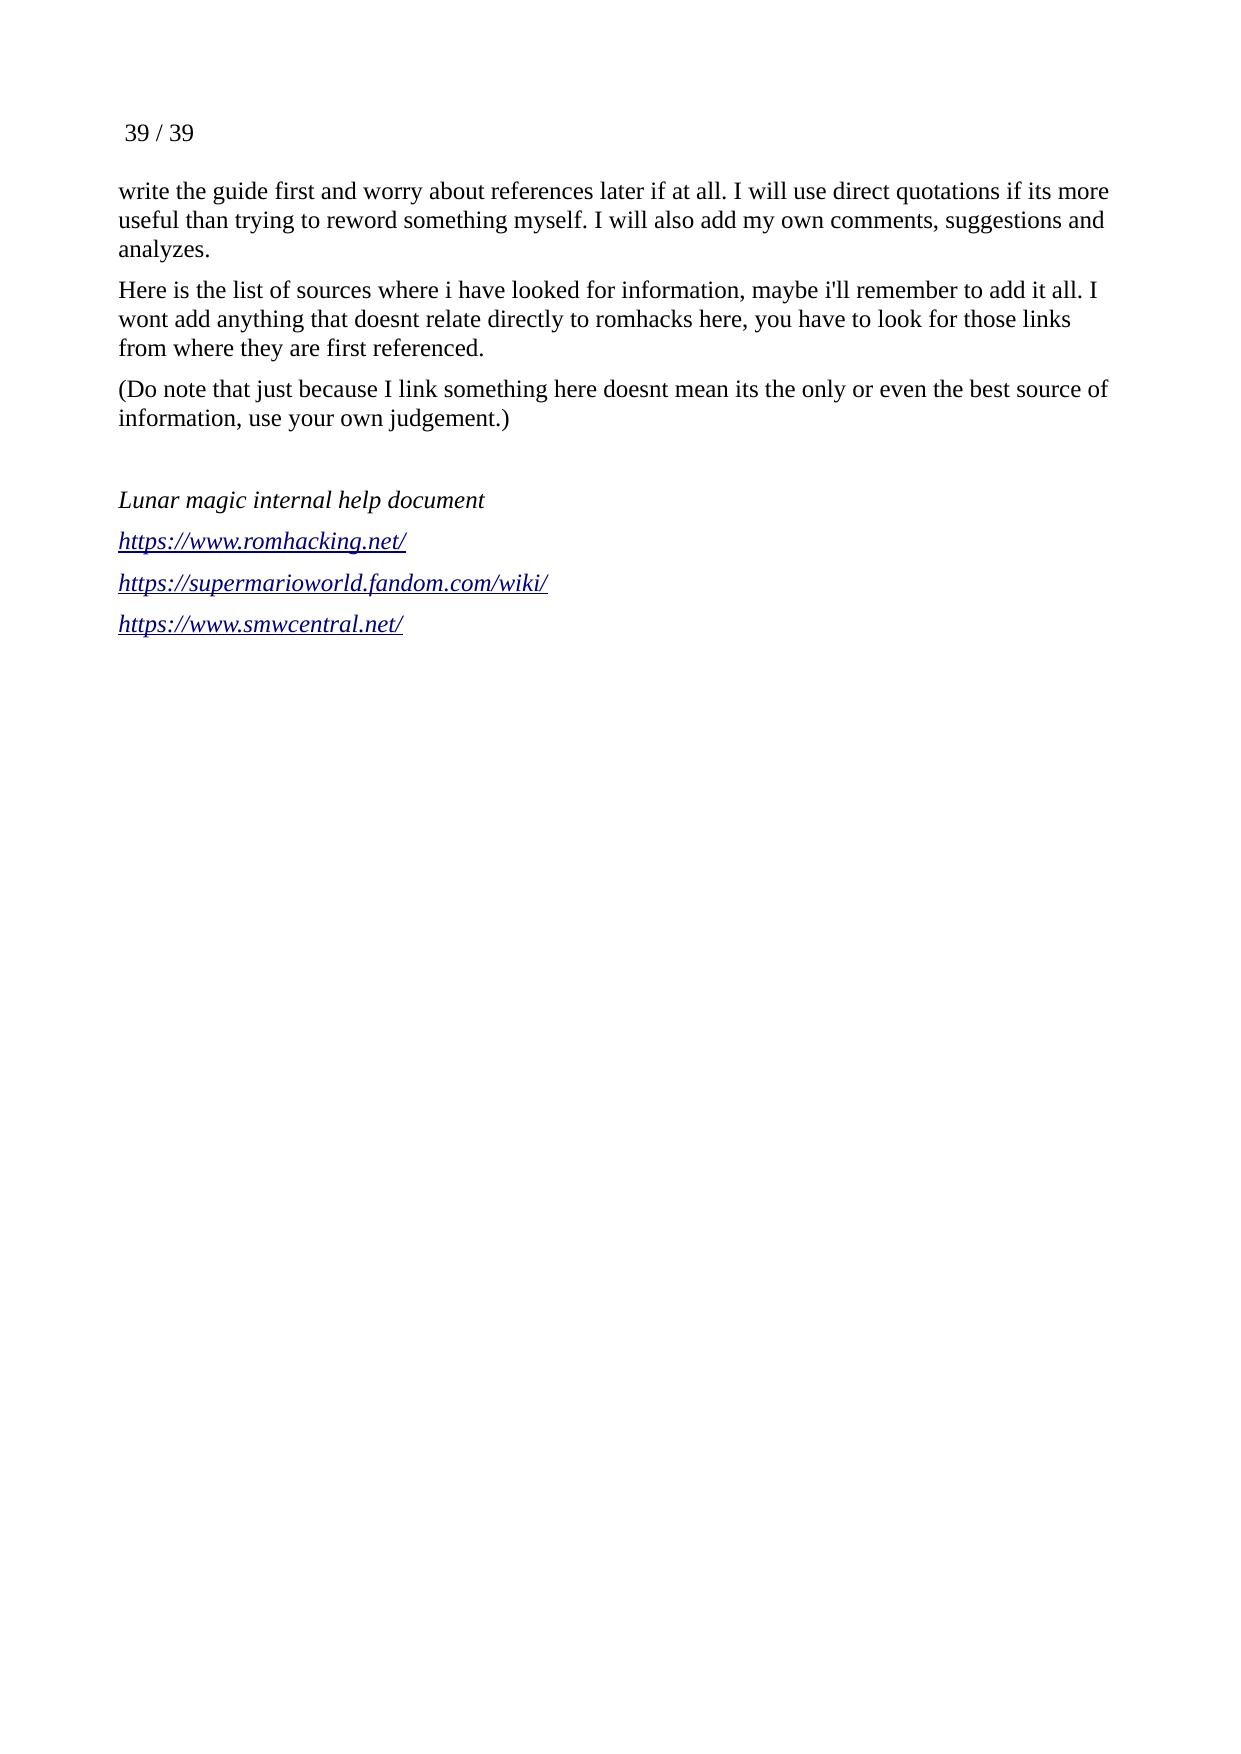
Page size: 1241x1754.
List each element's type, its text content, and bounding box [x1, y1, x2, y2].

text Lunar magic internal help document [118, 485, 1122, 514]
text https://www.smwcentral.net/ [118, 609, 1122, 638]
text write the guide first and worry about references later if at all. I will use direct quotations if its more useful than trying to reword something myself. I will also add my own comments, suggestions and analyzes. [118, 176, 1122, 263]
text Here is the list of sources where i have looked for information, maybe i'll remember to add it all. I wont add anything that doesnt relate directly to romhacks here, you have to look for those links from where they are first referenced. [118, 275, 1122, 361]
text https://supermarioworld.fandom.com/wiki/ [118, 568, 1122, 596]
text (Do note that just because I link something here doesnt mean its the only or even the best source of information, use your own judgement.) [118, 374, 1122, 431]
text https://www.romhacking.net/ [118, 526, 1122, 555]
